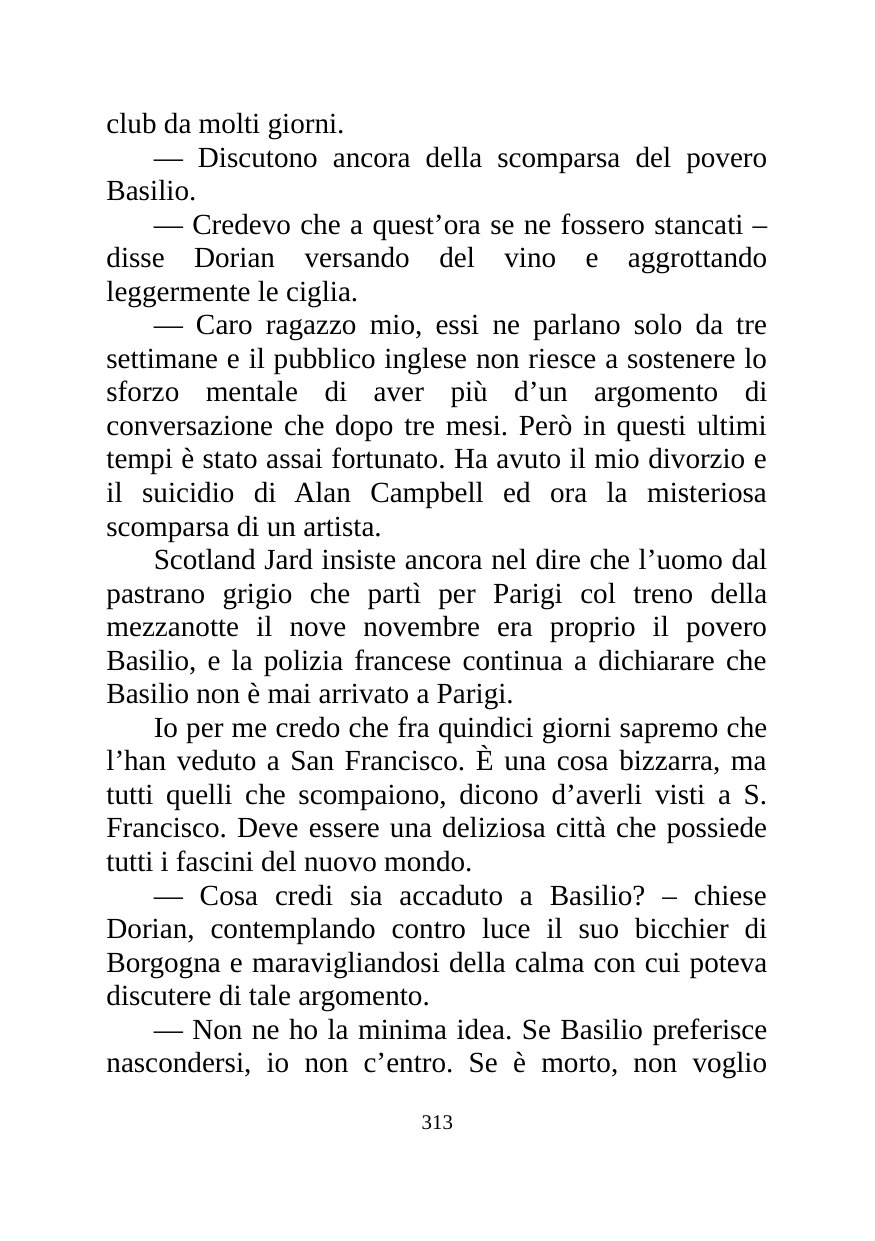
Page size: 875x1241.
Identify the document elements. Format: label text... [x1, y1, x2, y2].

text Io per me credo che fra quindici giorni sapremo che l’han veduto a San Francisco. È una cosa bizzarra, ma tutti quelli che scompaiono, dicono d’averli visti a S. Francisco. Deve essere una deliziosa città che possiede tutti i fascini del nuovo mondo. [106, 710, 768, 878]
text — Credevo che a quest’ora se ne fossero stancati – disse Dorian versando del vino e aggrottando leggermente le ciglia. [106, 207, 768, 307]
text — Discutono ancora della scomparsa del povero Basilio. [106, 140, 768, 207]
text — Cosa credi sia accaduto a Basilio? – chiese Dorian, contemplando contro luce il suo bicchier di Borgogna e maravigliandosi della calma con cui poteva discutere di tale argomento. [106, 878, 768, 1012]
text — Non ne ho la minima idea. Se Basilio preferisce nascondersi, io non c’entro. Se è morto, non voglio [106, 1012, 768, 1079]
text Scotland Jard insiste ancora nel dire che l’uomo dal pastrano grigio che partì per Parigi col treno della mezzanotte il nove novembre era proprio il povero Basilio, e la polizia francese continua a dichiarare che Basilio non è mai arrivato a Parigi. [106, 542, 768, 710]
text club da molti giorni. [106, 106, 768, 140]
text — Caro ragazzo mio, essi ne parlano solo da tre settimane e il pubblico inglese non riesce a sostenere lo sforzo mentale di aver più d’un argomento di conversazione che dopo tre mesi. Però in questi ultimi tempi è stato assai fortunato. Ha avuto il mio divorzio e il suicidio di Alan Campbell ed ora la misteriosa scomparsa di un artista. [106, 307, 768, 542]
